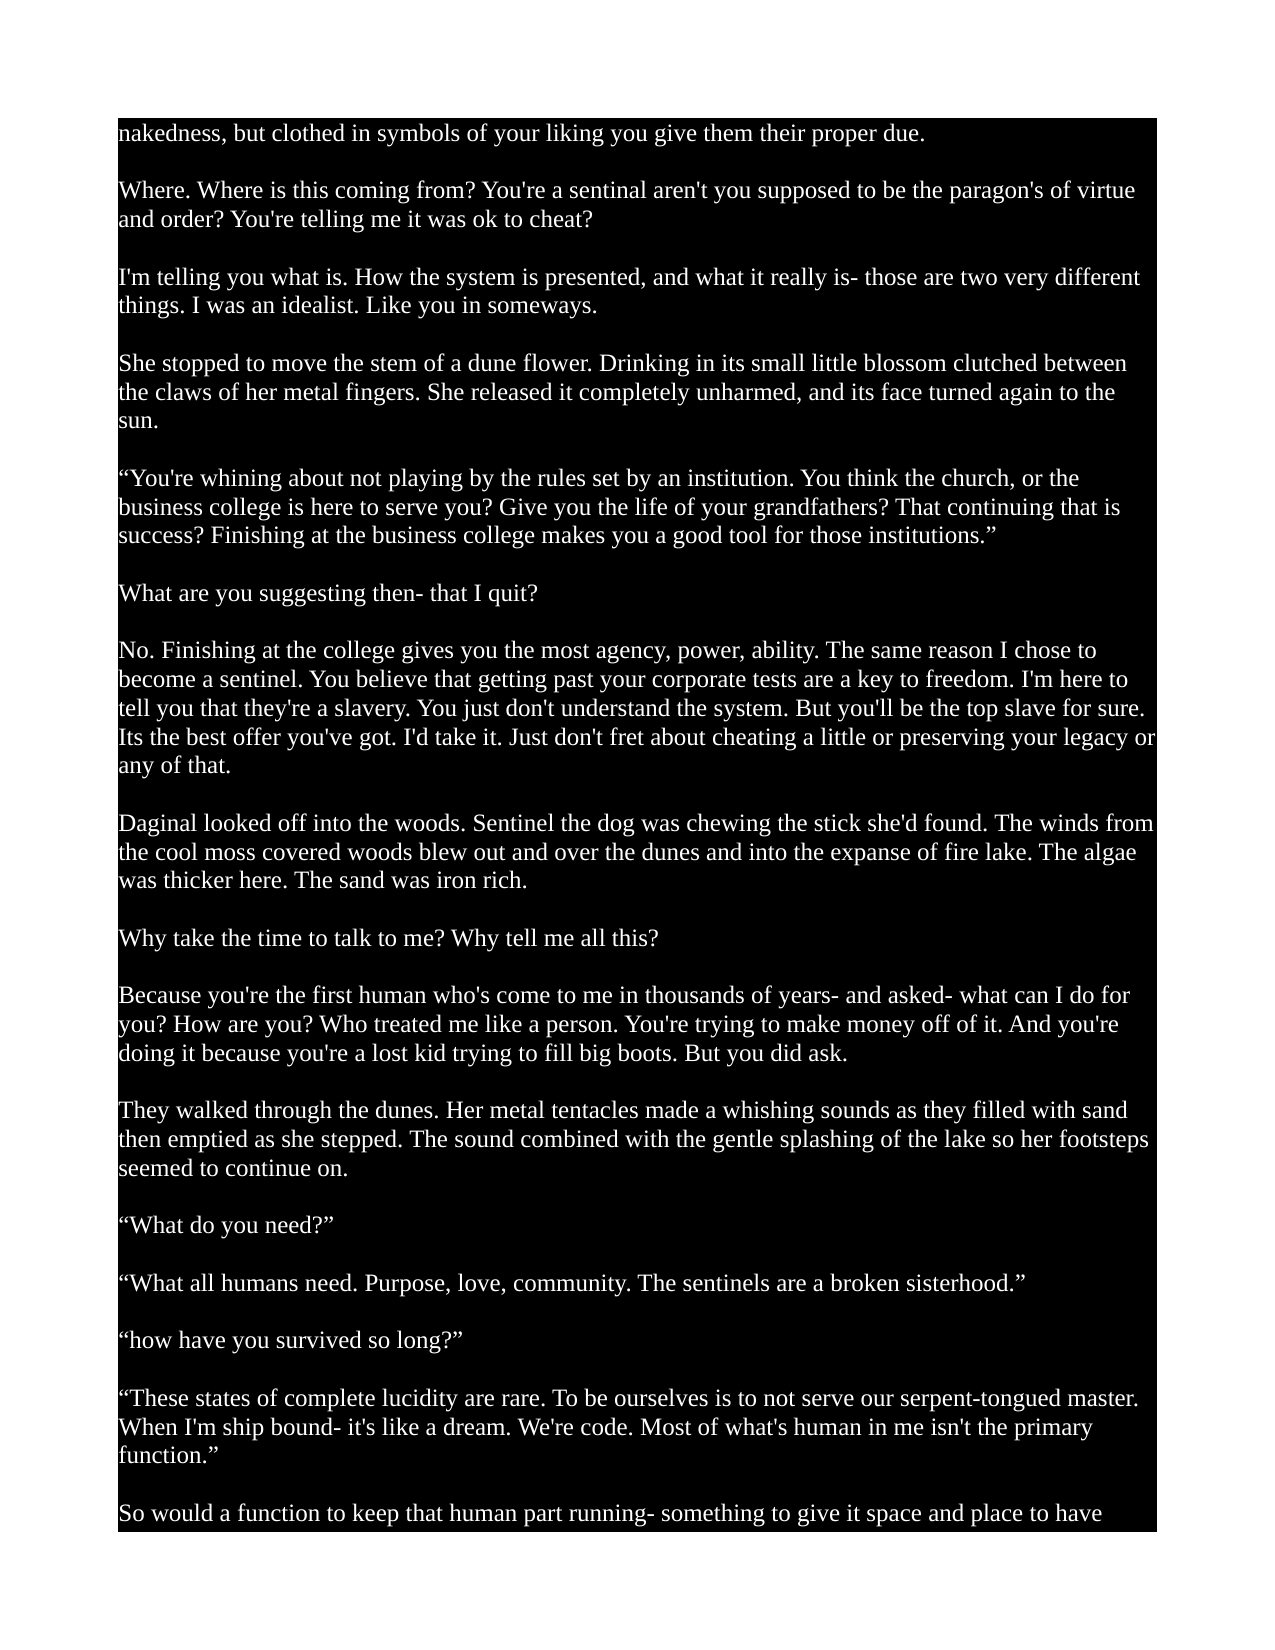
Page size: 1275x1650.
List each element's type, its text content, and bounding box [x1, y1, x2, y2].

text So would a function to keep that human part running- something to give it space and place to have [118, 1498, 1157, 1527]
text “You're whining about not playing by the rules set by an institution. You think the church, or the business college is here to serve you? Give you the life of your grandfathers? That continuing that is success? Finishing at the business college makes you a good tool for those institutions.” What are you suggesting then- that I quit? No. Finishing at the college gives you the most agency, power, ability. The same reason I chose to become a sentinel. You believe that getting past your corporate tests are a key to freedom. I'm here to tell you that they're a slavery. You just don't understand the system. But you'll be the top slave for sure. Its the best offer you've got. I'd take it. Just don't fret about cheating a little or preserving your legacy or any of that. [118, 463, 1157, 779]
text Where. Where is this coming from? You're a sentinal aren't you supposed to be the paragon's of virtue and order? You're telling me it was ok to cheat? I'm telling you what is. How the system is presented, and what it really is- those are two very different things. I was an idealist. Like you in someways. She stopped to move the stem of a dune flower. Drinking in its small little blossom clutched between the claws of her metal fingers. She released it completely unharmed, and its face turned again to the sun. [118, 176, 1157, 434]
text Why take the time to talk to me? Why tell me all this? Because you're the first human who's come to me in thousands of years- and asked- what can I do for you? How are you? Who treated me like a person. You're trying to make money off of it. And you're doing it because you're a lost kid trying to fill big boots. But you did ask. They walked through the dunes. Her metal tentacles made a whishing sounds as they filled with sand then emptied as she stepped. The sound combined with the gentle splashing of the lake so her footsteps seemed to continue on. [118, 923, 1157, 1182]
text Daginal looked off into the woods. Sentinel the dog was chewing the stick she'd found. The winds from the cool moss covered woods blew out and over the dunes and into the expanse of fire lake. The algae was thicker here. The sand was iron rich. [118, 808, 1157, 894]
text nakedness, but clothed in symbols of your liking you give them their proper due. [118, 118, 1157, 147]
text “What do you need?” [118, 1211, 1157, 1239]
text “What all humans need. Purpose, love, community. The sentinels are a broken sisterhood.” “how have you survived so long?” “These states of complete lucidity are rare. To be ourselves is to not serve our serpent-tongued master. When I'm ship bound- it's like a dream. We're code. Most of what's human in me isn't the primary function.” [118, 1268, 1157, 1469]
